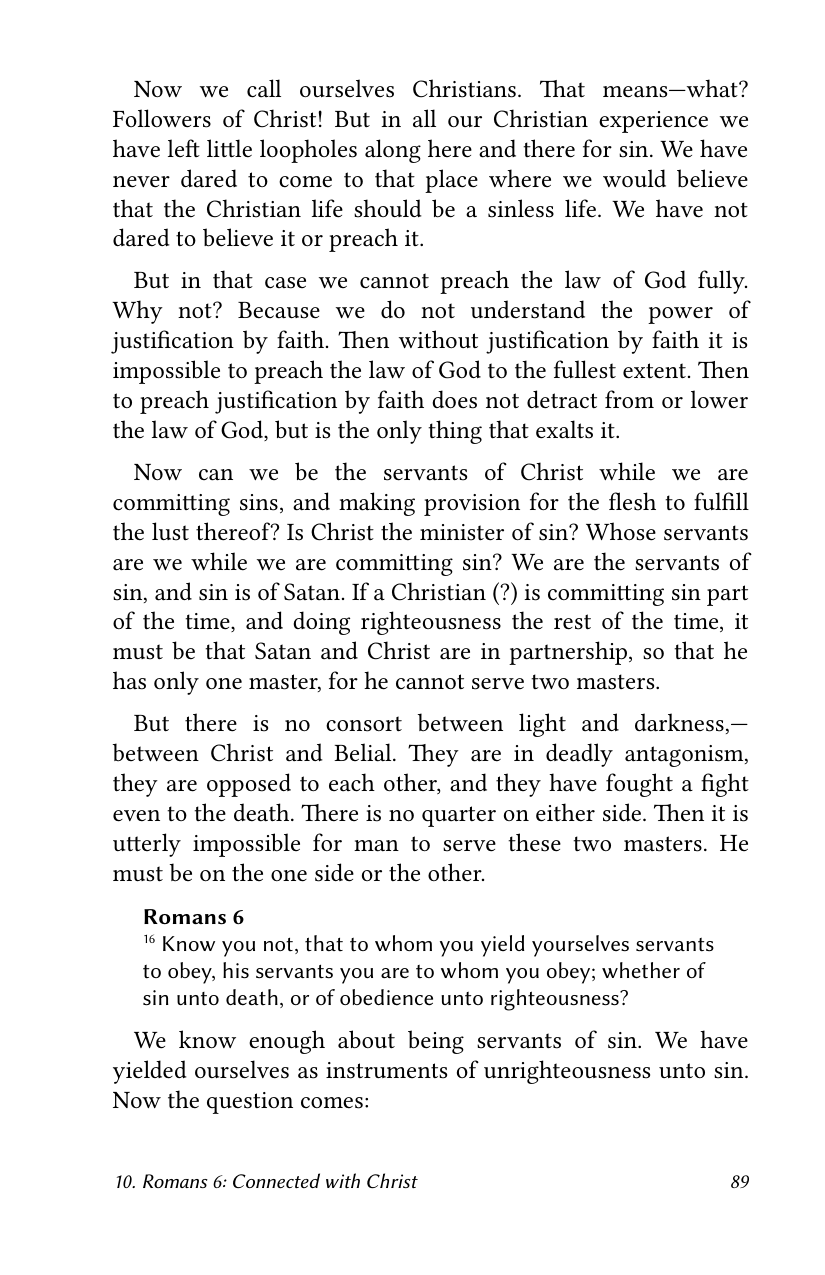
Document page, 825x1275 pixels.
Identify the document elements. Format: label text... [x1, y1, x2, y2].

text But in that case we cannot preach the law of God fully. Why not? Because we do not understand the power of justification by faith. Then without justification by faith it is impossible to preach the law of God to the fullest extent. Then to preach justification by faith does not detract from or lower the law of God, but is the only thing that exalts it. [112, 266, 750, 444]
text But there is no consort between light and darkness,—between Christ and Belial. They are in deadly antagonism, they are opposed to each other, and they have fought a fight even to the death. There is no quarter on either side. Then it is utterly impossible for man to serve these two masters. He must be on the one side or the other. [112, 709, 750, 887]
text 16 Know you not, that to whom you yield yourselves servants to obey, his servants you are to whom you obey; whether of sin unto death, or of obedience unto righteousness? [142, 931, 720, 1011]
text Romans 6 [142, 903, 750, 930]
text Now can we be the servants of Christ while we are committing sins, and making provision for the flesh to fulfill the lust thereof? Is Christ the minister of sin? Whose servants are we while we are committing sin? We are the servants of sin, and sin is of Satan. If a Christian (?) is committing sin part of the time, and doing righteousness the rest of the time, it must be that Satan and Christ are in partnership, so that he has only one master, for he cannot serve two masters. [112, 458, 750, 696]
text We know enough about being servants of sin. We have yielded ourselves as instruments of unrighteousness unto sin. Now the question comes: [112, 1026, 750, 1114]
text Now we call ourselves Christians. That means—what? Followers of Christ! But in all our Christian experience we have left little loopholes along here and there for sin. We have never dared to come to that place where we would believe that the Christian life should be a sinless life. We have not dared to believe it or preach it. [112, 75, 750, 253]
